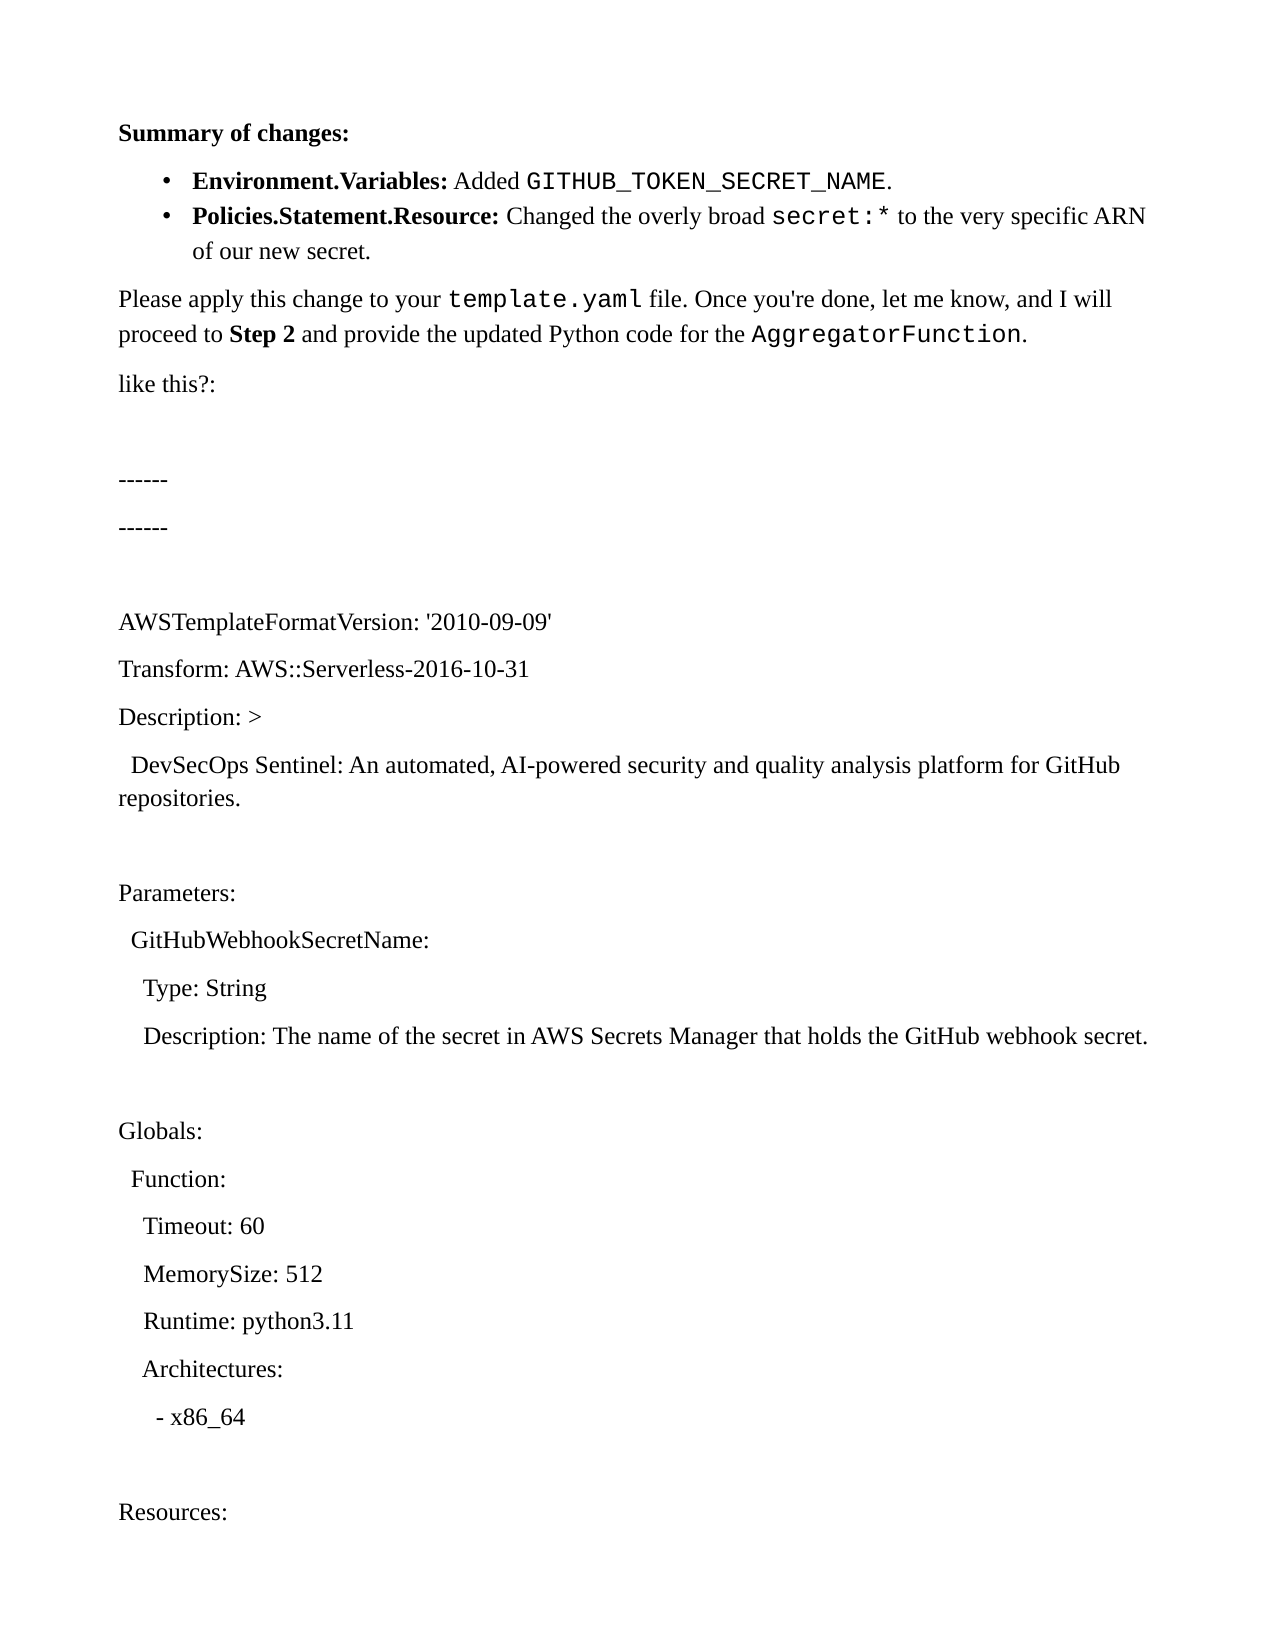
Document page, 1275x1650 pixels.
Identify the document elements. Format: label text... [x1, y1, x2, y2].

list Environment.Variables: Added GITHUB_TOKEN_SECRET_NAME. [162, 166, 1157, 197]
text Type: String [118, 973, 1157, 1002]
text DevSecOps Sentinel: An automated, AI-powered security and quality analysis platform for GitHub repositories. [118, 750, 1157, 812]
text AWSTemplateFormatVersion: '2010-09-09' [118, 607, 1157, 636]
text like this?: [118, 369, 1157, 398]
text Transform: AWS::Serverless-2016-10-31 [118, 654, 1157, 683]
text Please apply this change to your template.yaml file. Once you're done, let me know, and I will proceed to Step 2 and provide the updated Python code for the AggregatorFunction. [118, 284, 1157, 350]
text MemorySize: 512 [118, 1259, 1157, 1288]
text Globals: [118, 1116, 1157, 1145]
text Summary of changes: [118, 118, 1157, 147]
text GitHubWebhookSecretName: [118, 926, 1157, 954]
text - x86_64 [118, 1402, 1157, 1430]
list Policies.Statement.Resource: Changed the overly broad secret:* to the very specific ARN of our new secret. [162, 201, 1157, 265]
text ------ [118, 512, 1157, 541]
text Description: The name of the secret in AWS Secrets Manager that holds the GitHub webhook secret. [118, 1021, 1157, 1049]
text ------ [118, 464, 1157, 493]
text Description: > [118, 702, 1157, 731]
text Function: [118, 1164, 1157, 1192]
text Parameters: [118, 878, 1157, 907]
text Architectures: [118, 1354, 1157, 1383]
text Runtime: python3.11 [118, 1306, 1157, 1335]
text Timeout: 60 [118, 1211, 1157, 1240]
text Resources: [118, 1497, 1157, 1526]
